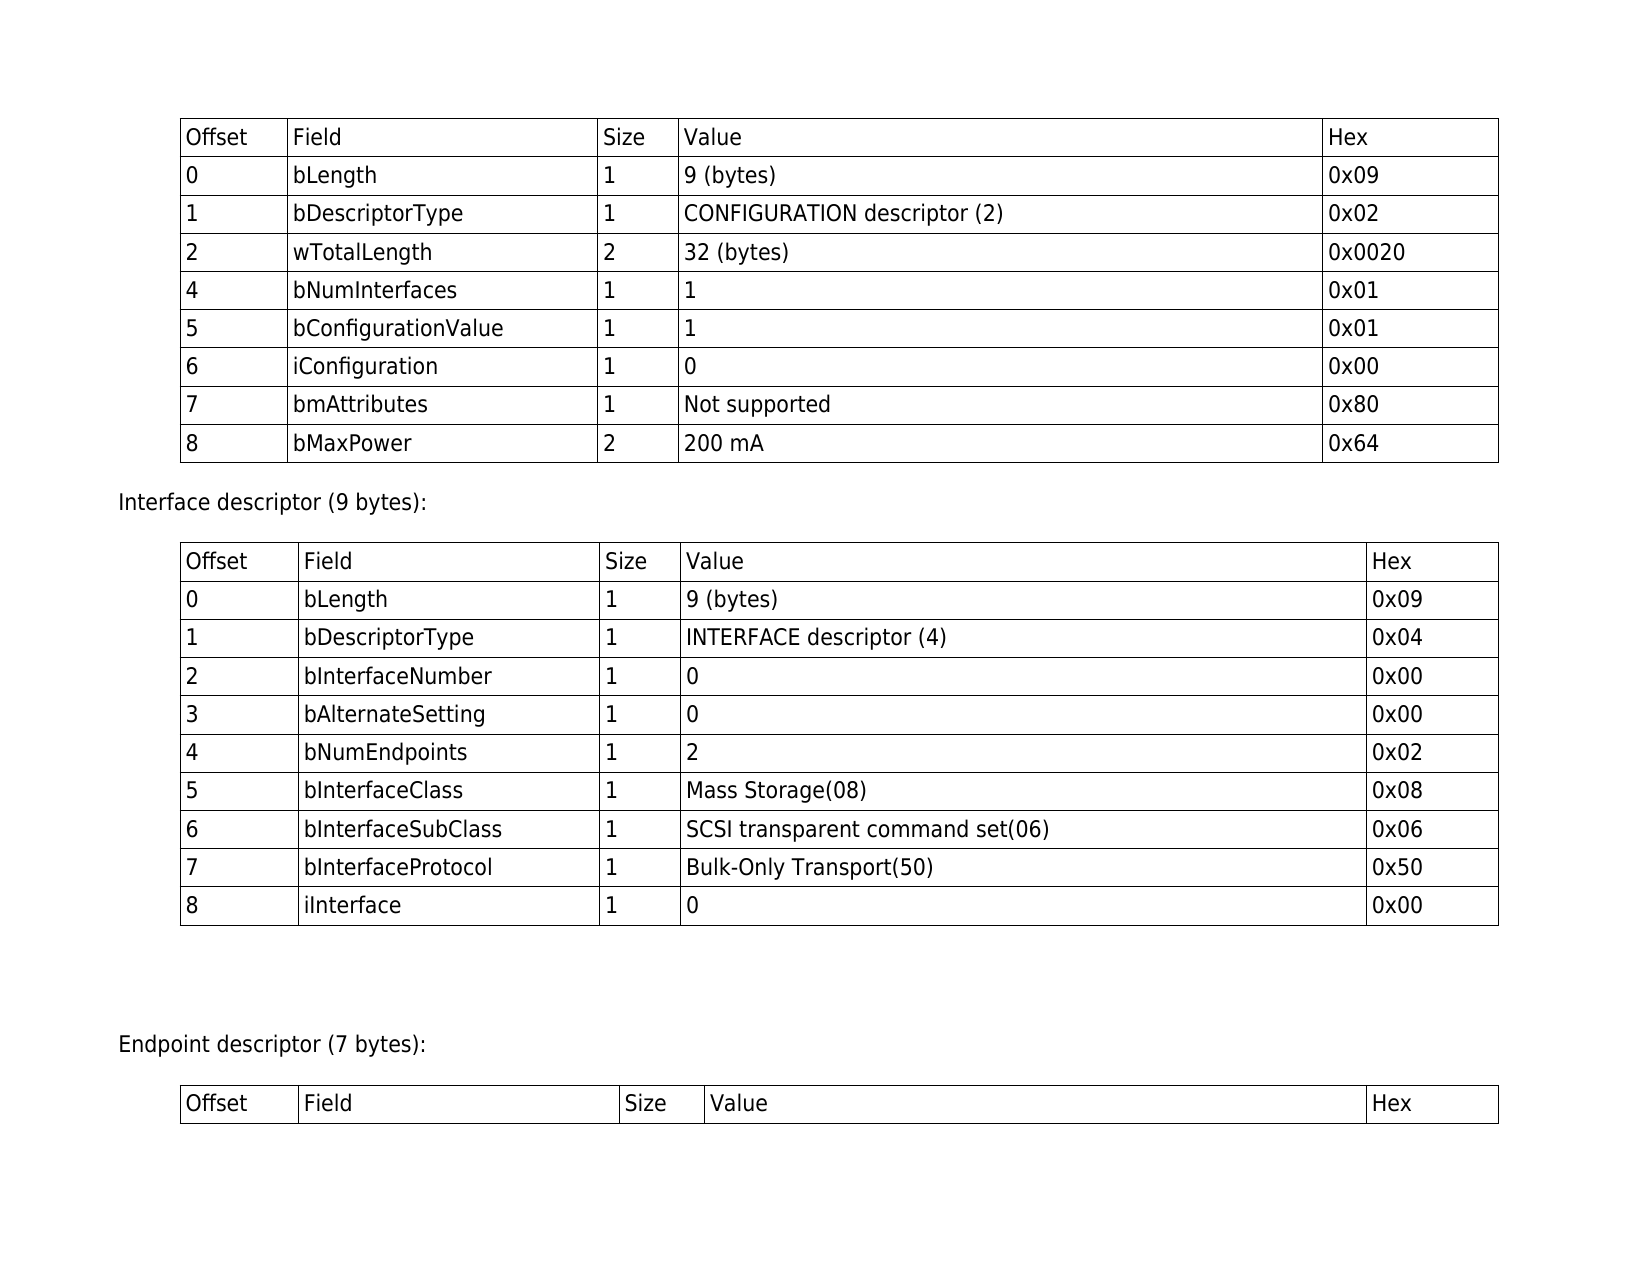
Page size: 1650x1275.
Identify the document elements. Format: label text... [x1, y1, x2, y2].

table_header Size [598, 119, 678, 156]
table_header Field [299, 543, 599, 581]
table_header Hex [1367, 1086, 1498, 1123]
table_header Field [299, 1086, 619, 1123]
table_cell Not supported [679, 387, 1322, 424]
table_cell bmAttributes [288, 387, 597, 424]
table_cell 0 [181, 582, 298, 619]
table_header Hex [1323, 119, 1498, 156]
table_cell 0x00 [1367, 696, 1498, 733]
table_cell 1 [600, 887, 680, 924]
table_header Hex [1367, 543, 1498, 581]
table_cell bLength [288, 157, 597, 194]
table_cell SCSI transparent command set(06) [681, 811, 1366, 848]
table_cell iInterface [299, 887, 599, 924]
table_cell 0 [181, 157, 287, 194]
table_cell bDescriptorType [288, 196, 597, 233]
table_header Value [705, 1086, 1366, 1123]
table_cell 8 [181, 887, 298, 924]
table_cell 6 [181, 348, 287, 386]
table_cell 0x08 [1367, 773, 1498, 810]
table_header Offset [181, 543, 298, 581]
table_cell bInterfaceNumber [299, 658, 599, 695]
table_cell 9 (bytes) [679, 157, 1322, 194]
table_cell 0x00 [1367, 887, 1498, 924]
table_cell 1 [600, 849, 680, 886]
table_header Value [681, 543, 1366, 581]
table_cell 0x09 [1323, 157, 1498, 194]
table_cell 0x02 [1367, 735, 1498, 772]
text Interface descriptor (9 bytes): [118, 489, 1532, 516]
table_cell 7 [181, 849, 298, 886]
table_cell 4 [181, 735, 298, 772]
table_cell 0x64 [1323, 425, 1498, 462]
table_cell CONFIGURATION descriptor (2) [679, 196, 1322, 233]
table_cell bInterfaceClass [299, 773, 599, 810]
table_header Field [288, 119, 597, 156]
table_cell 1 [598, 196, 678, 233]
table_cell 1 [600, 582, 680, 619]
table_cell 0x80 [1323, 387, 1498, 424]
table_cell 0x02 [1323, 196, 1498, 233]
table_cell 0x01 [1323, 310, 1498, 347]
table_cell 0x04 [1367, 620, 1498, 657]
table_cell bInterfaceProtocol [299, 849, 599, 886]
table_cell 0 [681, 658, 1366, 695]
table_cell 0x06 [1367, 811, 1498, 848]
table_cell 9 (bytes) [681, 582, 1366, 619]
table_cell 0x00 [1323, 348, 1498, 386]
table_cell 2 [181, 234, 287, 271]
text Endpoint descriptor (7 bytes): [118, 1031, 1532, 1058]
table_cell 0x09 [1367, 582, 1498, 619]
table_cell 5 [181, 310, 287, 347]
table_cell bMaxPower [288, 425, 597, 462]
table_cell 2 [181, 658, 298, 695]
table_cell INTERFACE descriptor (4) [681, 620, 1366, 657]
table_header Size [600, 543, 680, 581]
table_cell 1 [600, 735, 680, 772]
table_header Offset [181, 1086, 298, 1123]
table_cell Mass Storage(08) [681, 773, 1366, 810]
table_header Value [679, 119, 1322, 156]
table_cell 1 [598, 157, 678, 194]
table_cell 1 [600, 811, 680, 848]
table_cell 4 [181, 272, 287, 309]
table_cell 1 [598, 348, 678, 386]
table_cell 2 [598, 234, 678, 271]
table_cell 3 [181, 696, 298, 733]
table_cell bNumInterfaces [288, 272, 597, 309]
table_cell 8 [181, 425, 287, 462]
table_cell iConfiguration [288, 348, 597, 386]
table_cell 0 [679, 348, 1322, 386]
table_cell bNumEndpoints [299, 735, 599, 772]
table_cell bInterfaceSubClass [299, 811, 599, 848]
table_cell 0 [681, 887, 1366, 924]
table_cell 6 [181, 811, 298, 848]
table_cell 1 [598, 387, 678, 424]
table_cell bDescriptorType [299, 620, 599, 657]
table_cell 1 [181, 196, 287, 233]
table_cell 1 [600, 658, 680, 695]
table_cell 1 [600, 773, 680, 810]
table_cell 1 [598, 310, 678, 347]
table_cell 7 [181, 387, 287, 424]
table_cell Bulk-Only Transport(50) [681, 849, 1366, 886]
table_cell 0x50 [1367, 849, 1498, 886]
table_cell 32 (bytes) [679, 234, 1322, 271]
table_cell 2 [598, 425, 678, 462]
table_cell 1 [598, 272, 678, 309]
table_cell 1 [679, 272, 1322, 309]
table_cell 0 [681, 696, 1366, 733]
table_cell 1 [679, 310, 1322, 347]
table_cell bAlternateSetting [299, 696, 599, 733]
table_cell 2 [681, 735, 1366, 772]
table_cell 0x0020 [1323, 234, 1498, 271]
table_cell wTotalLength [288, 234, 597, 271]
table_cell bLength [299, 582, 599, 619]
table_cell 5 [181, 773, 298, 810]
table_cell 1 [600, 620, 680, 657]
table_cell 0x00 [1367, 658, 1498, 695]
table_cell 1 [600, 696, 680, 733]
table_header Size [620, 1086, 704, 1123]
table_cell 0x01 [1323, 272, 1498, 309]
table_header Offset [181, 119, 287, 156]
table_cell bConfigurationValue [288, 310, 597, 347]
table_cell 200 mA [679, 425, 1322, 462]
table_cell 1 [181, 620, 298, 657]
